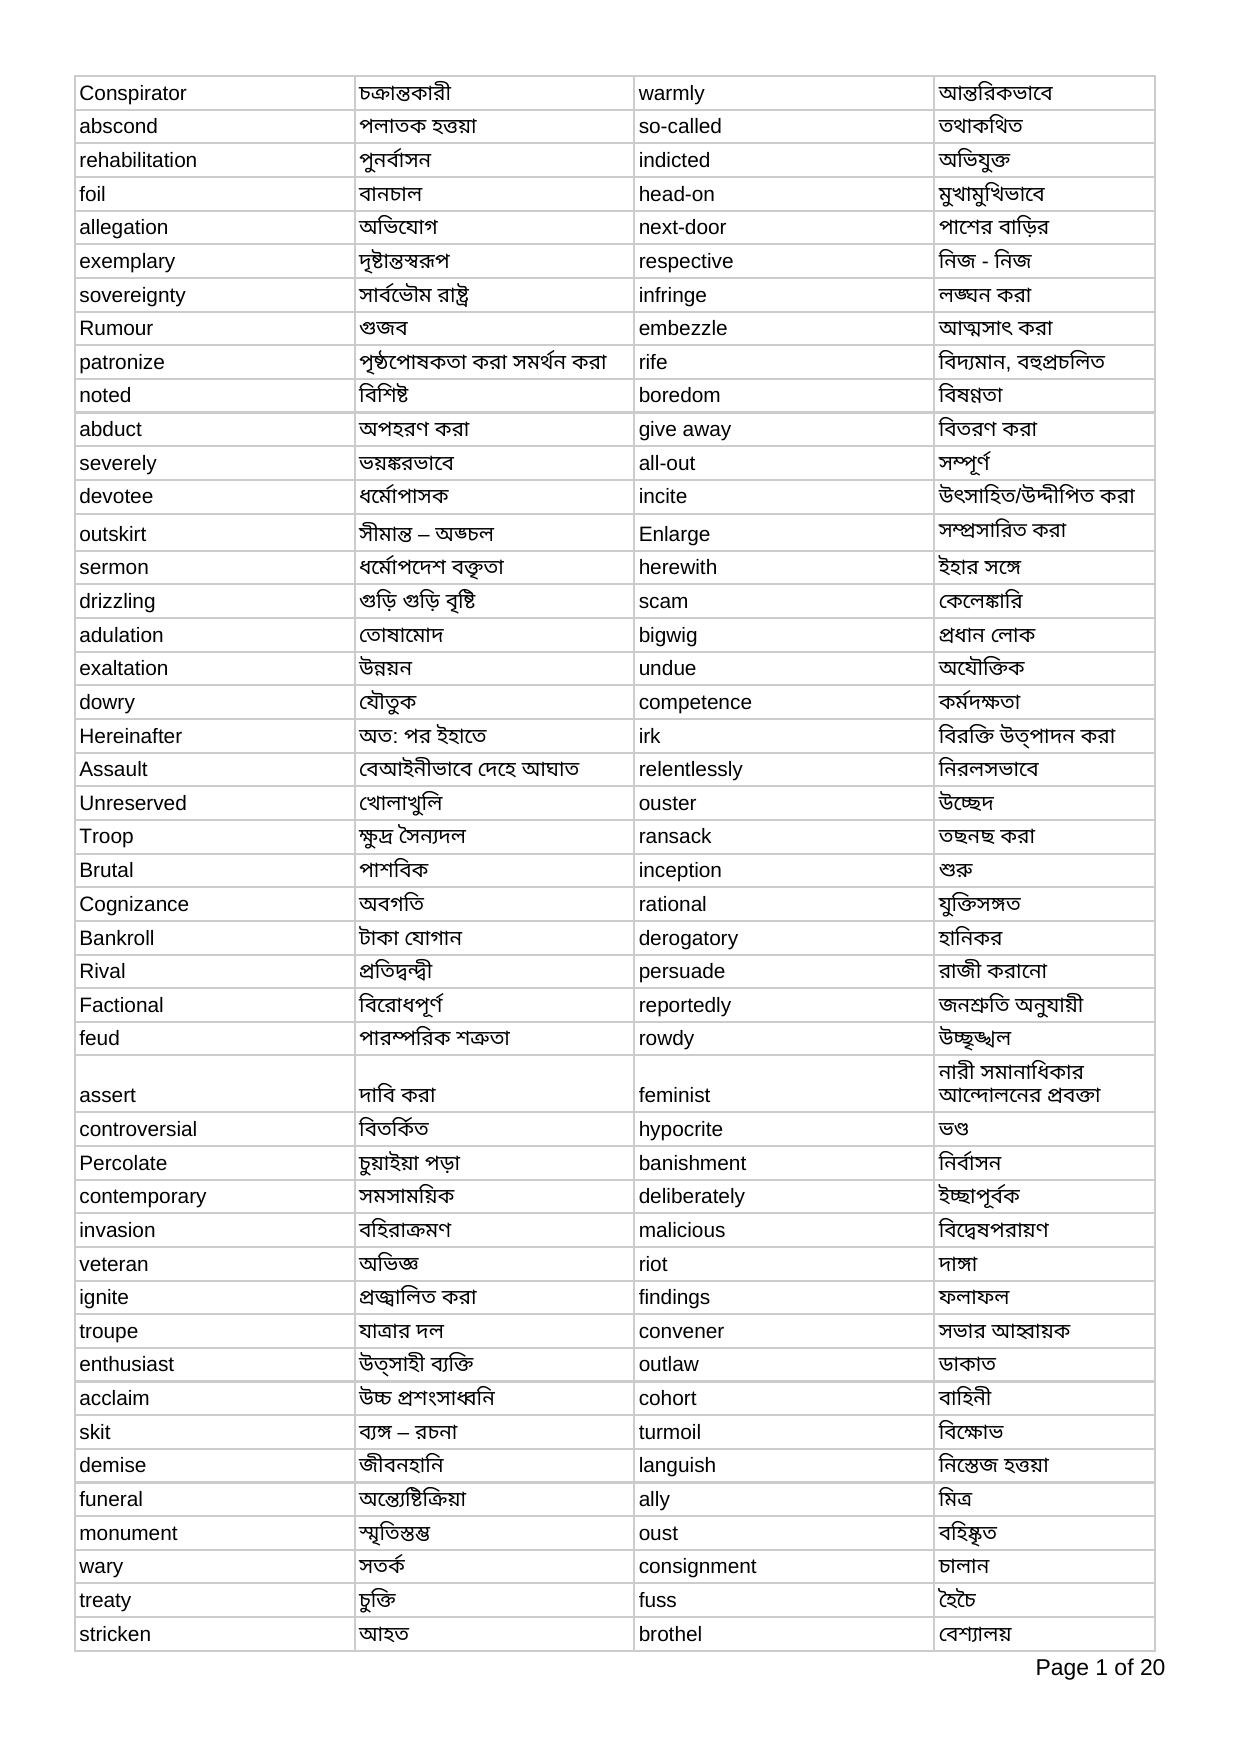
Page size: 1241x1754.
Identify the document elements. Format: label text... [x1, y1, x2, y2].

table_cell dowry [76, 686, 354, 718]
table_cell allegation [76, 212, 354, 243]
table_cell consignment [635, 1551, 933, 1582]
table_cell Brutal [76, 855, 354, 886]
table_cell reportedly [635, 989, 933, 1021]
table_cell devotee [76, 481, 354, 512]
table_cell ignite [76, 1282, 354, 1313]
table_cell persuade [635, 956, 933, 987]
table_cell স্মৃতিস্তম্ভ [356, 1517, 633, 1549]
table_cell বিরক্তি উত্পাদন করা [935, 720, 1154, 752]
table_cell malicious [635, 1214, 933, 1246]
table_cell নিরলসভাবে [935, 754, 1154, 785]
table_cell তছনছ করা [935, 821, 1154, 852]
table_cell সম্পূর্ণ [935, 447, 1154, 479]
table_cell enthusiast [76, 1349, 354, 1380]
table_cell নারী সমানাধিকার আন্দোলনের প্রবক্তা [935, 1056, 1154, 1111]
table_cell হানিকর [935, 922, 1154, 953]
table_cell চুয়াইয়া পড়া [356, 1147, 633, 1178]
table_cell acclaim [76, 1383, 354, 1414]
table_cell বিদ্বেষপরায়ণ [935, 1214, 1154, 1246]
table_cell নির্বাসন [935, 1147, 1154, 1178]
table_cell fuss [635, 1584, 933, 1616]
table_cell hypocrite [635, 1113, 933, 1145]
table_cell দাঙ্গা [935, 1248, 1154, 1279]
table_cell ফলাফল [935, 1282, 1154, 1313]
table_cell stricken [76, 1618, 354, 1649]
table_cell পারম্পরিক শত্রুতা [356, 1023, 633, 1054]
table_cell আত্মসাৎ করা [935, 313, 1154, 344]
table_cell ইচ্ছাপূর্বক [935, 1181, 1154, 1212]
table_cell noted [76, 380, 354, 411]
table_cell abduct [76, 414, 354, 445]
table_cell contemporary [76, 1181, 354, 1212]
table_cell সীমান্ত – অঙ্চল [356, 515, 633, 550]
table_cell বিতরণ করা [935, 414, 1154, 445]
table_header Conspirator [76, 77, 354, 109]
table_cell কেলেঙ্কারি [935, 585, 1154, 617]
table_cell উত্সাহী ব্যক্তি [356, 1349, 633, 1380]
table_cell সমসাময়িক [356, 1181, 633, 1212]
table_cell head-on [635, 178, 933, 209]
table_cell যৌতুক [356, 686, 633, 718]
table_header চক্রান্তকারী [356, 77, 633, 109]
table_cell Bankroll [76, 922, 354, 953]
table_cell তোষামোদ [356, 619, 633, 651]
table_cell turmoil [635, 1416, 933, 1448]
table_cell skit [76, 1416, 354, 1448]
table_cell severely [76, 447, 354, 479]
table_cell বেআইনীভাবে দেহে আঘাত [356, 754, 633, 785]
table_cell পাশের বাড়ির [935, 212, 1154, 243]
table_cell যাত্রার দল [356, 1315, 633, 1347]
table_cell অবগতি [356, 888, 633, 920]
table_cell বহিষ্কৃত [935, 1517, 1154, 1549]
table_cell invasion [76, 1214, 354, 1246]
table_cell respective [635, 245, 933, 277]
table_cell লঙ্ঘন করা [935, 279, 1154, 311]
table_cell patronize [76, 346, 354, 378]
table_cell rehabilitation [76, 144, 354, 176]
table_cell exaltation [76, 653, 354, 684]
table_cell সম্প্রসারিত করা [935, 515, 1154, 550]
table_cell languish [635, 1450, 933, 1481]
table_cell দৃষ্টান্তস্বরূপ [356, 245, 633, 277]
table_cell riot [635, 1248, 933, 1279]
table_cell foil [76, 178, 354, 209]
table_cell সভার আহ্বায়ক [935, 1315, 1154, 1347]
table_cell দাবি করা [356, 1056, 633, 1111]
table_cell প্রজ্বালিত করা [356, 1282, 633, 1313]
table_cell ভণ্ড [935, 1113, 1154, 1145]
table_cell assert [76, 1056, 354, 1111]
table_cell আহত [356, 1618, 633, 1649]
table_cell পলাতক হত্তয়া [356, 111, 633, 142]
table_cell অযৌক্তিক [935, 653, 1154, 684]
table_cell গুড়ি গুড়ি বৃষ্টি [356, 585, 633, 617]
table_cell cohort [635, 1383, 933, 1414]
table_cell demise [76, 1450, 354, 1481]
table_cell irk [635, 720, 933, 752]
table_cell convener [635, 1315, 933, 1347]
table_cell next-door [635, 212, 933, 243]
table_cell অন্ত্যেষ্টিক্রিয়া [356, 1484, 633, 1515]
table_cell troupe [76, 1315, 354, 1347]
table_cell বিরোধপূর্ণ [356, 989, 633, 1021]
table_cell বিতর্কিত [356, 1113, 633, 1145]
table_cell ক্ষুদ্র সৈন্যদল [356, 821, 633, 852]
table_cell বাহিনী [935, 1383, 1154, 1414]
table_cell রাজী করানো [935, 956, 1154, 987]
table_cell অপহরণ করা [356, 414, 633, 445]
table_cell মিত্র [935, 1484, 1154, 1515]
table_cell বিক্ষোভ [935, 1416, 1154, 1448]
table_cell উৎসাহিত/উদ্দীপিত করা [935, 481, 1154, 512]
table_cell Rumour [76, 313, 354, 344]
table_cell সার্বভৌম রাষ্ট্র [356, 279, 633, 311]
table_cell controversial [76, 1113, 354, 1145]
table_cell sermon [76, 552, 354, 583]
table_cell ধর্মোপদেশ বক্তৃতা [356, 552, 633, 583]
table_cell হৈচৈ [935, 1584, 1154, 1616]
table_cell বিদ্যমান, বহুপ্রচলিত [935, 346, 1154, 378]
table_cell abscond [76, 111, 354, 142]
table_cell treaty [76, 1584, 354, 1616]
table_cell Hereinafter [76, 720, 354, 752]
table_cell প্রধান লোক [935, 619, 1154, 651]
table_cell জনশ্রুতি অনুযায়ী [935, 989, 1154, 1021]
table_cell sovereignty [76, 279, 354, 311]
table_cell adulation [76, 619, 354, 651]
table_cell খোলাখুলি [356, 787, 633, 819]
table_cell কর্মদক্ষতা [935, 686, 1154, 718]
table_cell funeral [76, 1484, 354, 1515]
table_cell চুক্তি [356, 1584, 633, 1616]
table_cell boredom [635, 380, 933, 411]
table_cell তথাকথিত [935, 111, 1154, 142]
table_cell উন্নয়ন [356, 653, 633, 684]
table_cell veteran [76, 1248, 354, 1279]
table_cell bigwig [635, 619, 933, 651]
table_cell ধর্মোপাসক [356, 481, 633, 512]
table_cell banishment [635, 1147, 933, 1178]
table_cell ব্যঙ্গ – রচনা [356, 1416, 633, 1448]
table_cell rowdy [635, 1023, 933, 1054]
table_cell feud [76, 1023, 354, 1054]
table_cell inception [635, 855, 933, 886]
table_cell Cognizance [76, 888, 354, 920]
table_cell উচ্ছৃঙ্খল [935, 1023, 1154, 1054]
table_cell feminist [635, 1056, 933, 1111]
table_cell প্রতিদ্বন্দ্বী [356, 956, 633, 987]
table_cell Rival [76, 956, 354, 987]
table_cell exemplary [76, 245, 354, 277]
table_cell drizzling [76, 585, 354, 617]
table_cell অভিযুক্ত [935, 144, 1154, 176]
table_cell উচ্চ প্রশংসাধ্বনি [356, 1383, 633, 1414]
table_cell relentlessly [635, 754, 933, 785]
table_cell অত: পর ইহাতে [356, 720, 633, 752]
table_cell মুখামুখিভাবে [935, 178, 1154, 209]
table_cell Factional [76, 989, 354, 1021]
table_cell বিশিষ্ট [356, 380, 633, 411]
table_cell বানচাল [356, 178, 633, 209]
table_cell অভিজ্ঞ [356, 1248, 633, 1279]
table_cell পুনর্বাসন [356, 144, 633, 176]
table_cell টাকা যোগান [356, 922, 633, 953]
table_cell অভিযোগ [356, 212, 633, 243]
table_cell ডাকাত [935, 1349, 1154, 1380]
table_cell undue [635, 653, 933, 684]
table_cell নিস্তেজ হত্তয়া [935, 1450, 1154, 1481]
table_cell ouster [635, 787, 933, 819]
table_cell শুরু [935, 855, 1154, 886]
table_cell নিজ - নিজ [935, 245, 1154, 277]
table_cell যুক্তিসঙ্গত [935, 888, 1154, 920]
table_cell বেশ্যালয় [935, 1618, 1154, 1649]
table_cell monument [76, 1517, 354, 1549]
table_cell পৃষ্ঠপোষকতা করা সমর্থন করা [356, 346, 633, 378]
table_cell competence [635, 686, 933, 718]
table_cell brothel [635, 1618, 933, 1649]
table_cell infringe [635, 279, 933, 311]
table_cell all-out [635, 447, 933, 479]
table_header warmly [635, 77, 933, 109]
table_cell Troop [76, 821, 354, 852]
table_cell so-called [635, 111, 933, 142]
table_cell indicted [635, 144, 933, 176]
table_cell Percolate [76, 1147, 354, 1178]
table_cell গুজব [356, 313, 633, 344]
table_cell বহিরাক্রমণ [356, 1214, 633, 1246]
table_cell Enlarge [635, 515, 933, 550]
table_header আন্তরিকভাবে [935, 77, 1154, 109]
table_cell oust [635, 1517, 933, 1549]
table_cell উচ্ছেদ [935, 787, 1154, 819]
table_cell জীবনহানি [356, 1450, 633, 1481]
table_cell give away [635, 414, 933, 445]
table_cell ভয়ঙ্করভাবে [356, 447, 633, 479]
table_cell চালান [935, 1551, 1154, 1582]
table_cell ally [635, 1484, 933, 1515]
table_cell rife [635, 346, 933, 378]
table_cell বিষণ্ণতা [935, 380, 1154, 411]
table_cell পাশবিক [356, 855, 633, 886]
table_cell scam [635, 585, 933, 617]
table_cell rational [635, 888, 933, 920]
table_cell outlaw [635, 1349, 933, 1380]
table_cell ransack [635, 821, 933, 852]
table_cell সতর্ক [356, 1551, 633, 1582]
table_cell deliberately [635, 1181, 933, 1212]
table_cell herewith [635, 552, 933, 583]
table_cell wary [76, 1551, 354, 1582]
table_cell ইহার সঙ্গে [935, 552, 1154, 583]
table_cell derogatory [635, 922, 933, 953]
table_cell incite [635, 481, 933, 512]
table_cell findings [635, 1282, 933, 1313]
table_cell Assault [76, 754, 354, 785]
table_cell outskirt [76, 515, 354, 550]
table_cell embezzle [635, 313, 933, 344]
table_cell Unreserved [76, 787, 354, 819]
